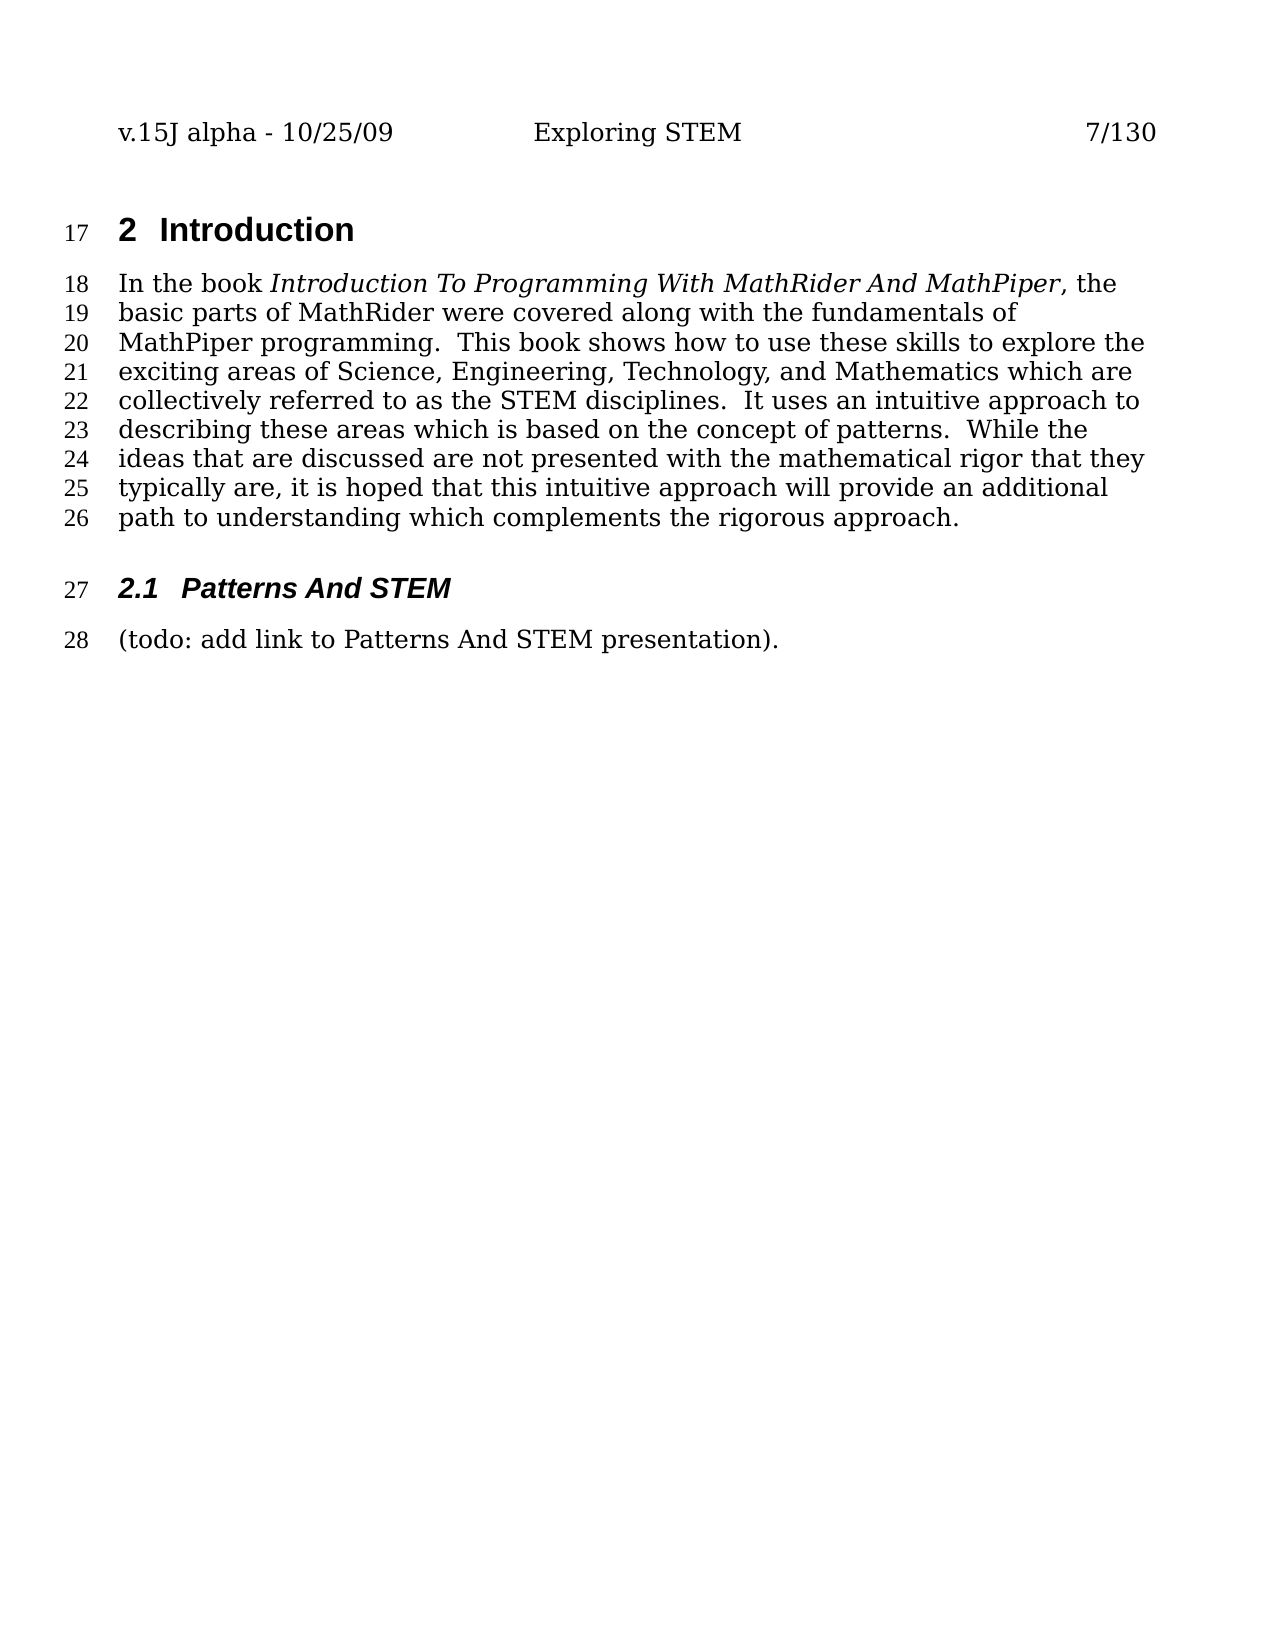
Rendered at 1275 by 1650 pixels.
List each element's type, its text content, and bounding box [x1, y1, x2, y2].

text In the book Introduction To Programming With MathRider And MathPiper, the basic parts of MathRider were covered along with the fundamentals of MathPiper programming. This book shows how to use these skills to explore the exciting areas of Science, Engineering, Technology, and Mathematics which are collectively referred to as the STEM disciplines. It uses an intuitive approach to describing these areas which is based on the concept of patterns. While the ideas that are discussed are not presented with the mathematical rigor that they typically are, it is hoped that this intuitive approach will provide an additional path to understanding which complements the rigorous approach. [118, 269, 1157, 532]
text (todo: add link to Patterns And STEM presentation). [118, 625, 1157, 654]
subtitle Patterns And STEM [118, 571, 1157, 604]
subtitle Introduction [118, 210, 1157, 248]
